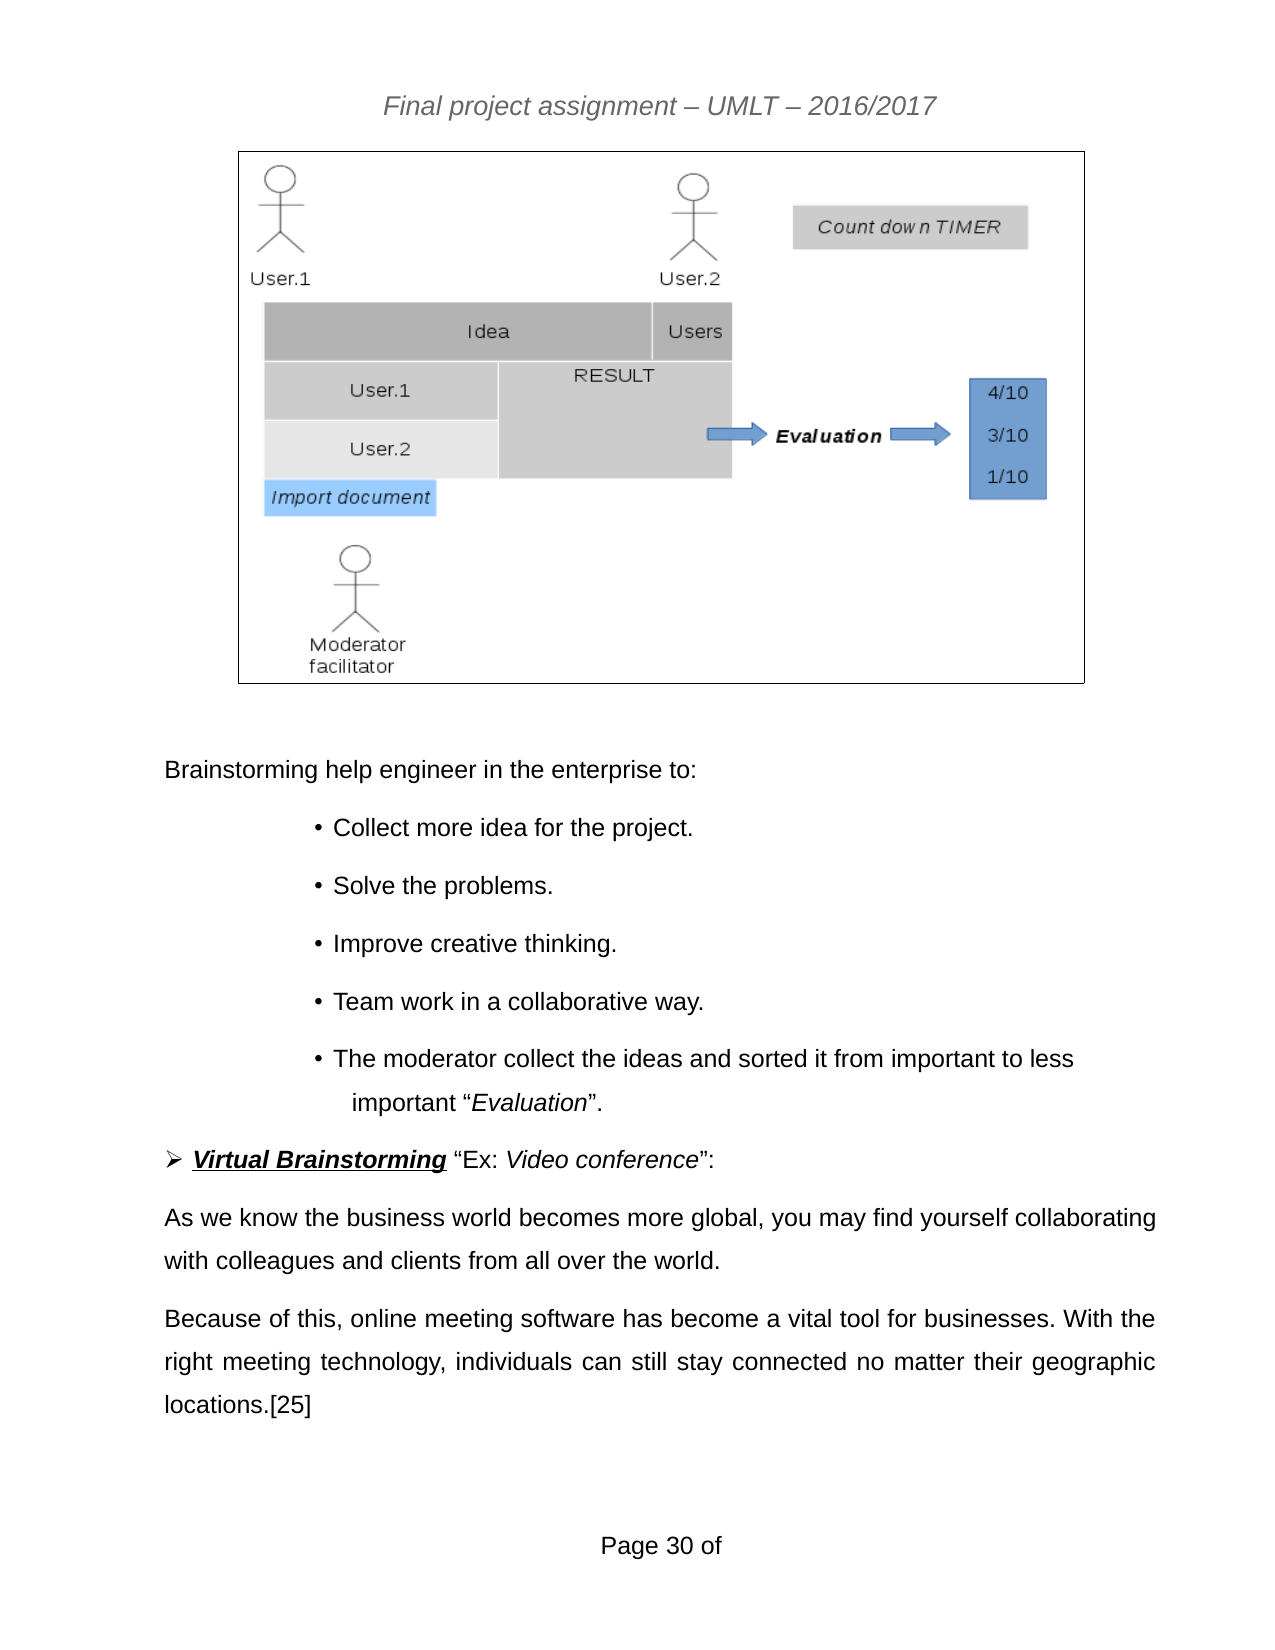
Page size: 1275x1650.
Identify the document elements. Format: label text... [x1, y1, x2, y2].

picture [240, 154, 1082, 681]
list The moderator collect the ideas and sorted it from important to less important “Evaluation”. [314, 1044, 1158, 1116]
list Virtual Brainstorming “Ex: Video conference”: [164, 1145, 1158, 1174]
list Improve creative thinking. [314, 929, 1158, 958]
list As we know the business world becomes more global, you may find yourself collaborating with colleagues and clients from all over the world. [164, 1203, 1158, 1275]
list Solve the problems. [314, 871, 1158, 900]
list Collect more idea for the project. [314, 813, 1158, 842]
text Because of this, online meeting software has become a vital tool for businesses. With the right meeting technology, individuals can still stay connected no matter their geographic locations.[25] [164, 1304, 1158, 1419]
text Brainstorming help engineer in the enterprise to: [164, 755, 1158, 784]
list Team work in a collaborative way. [314, 987, 1158, 1015]
